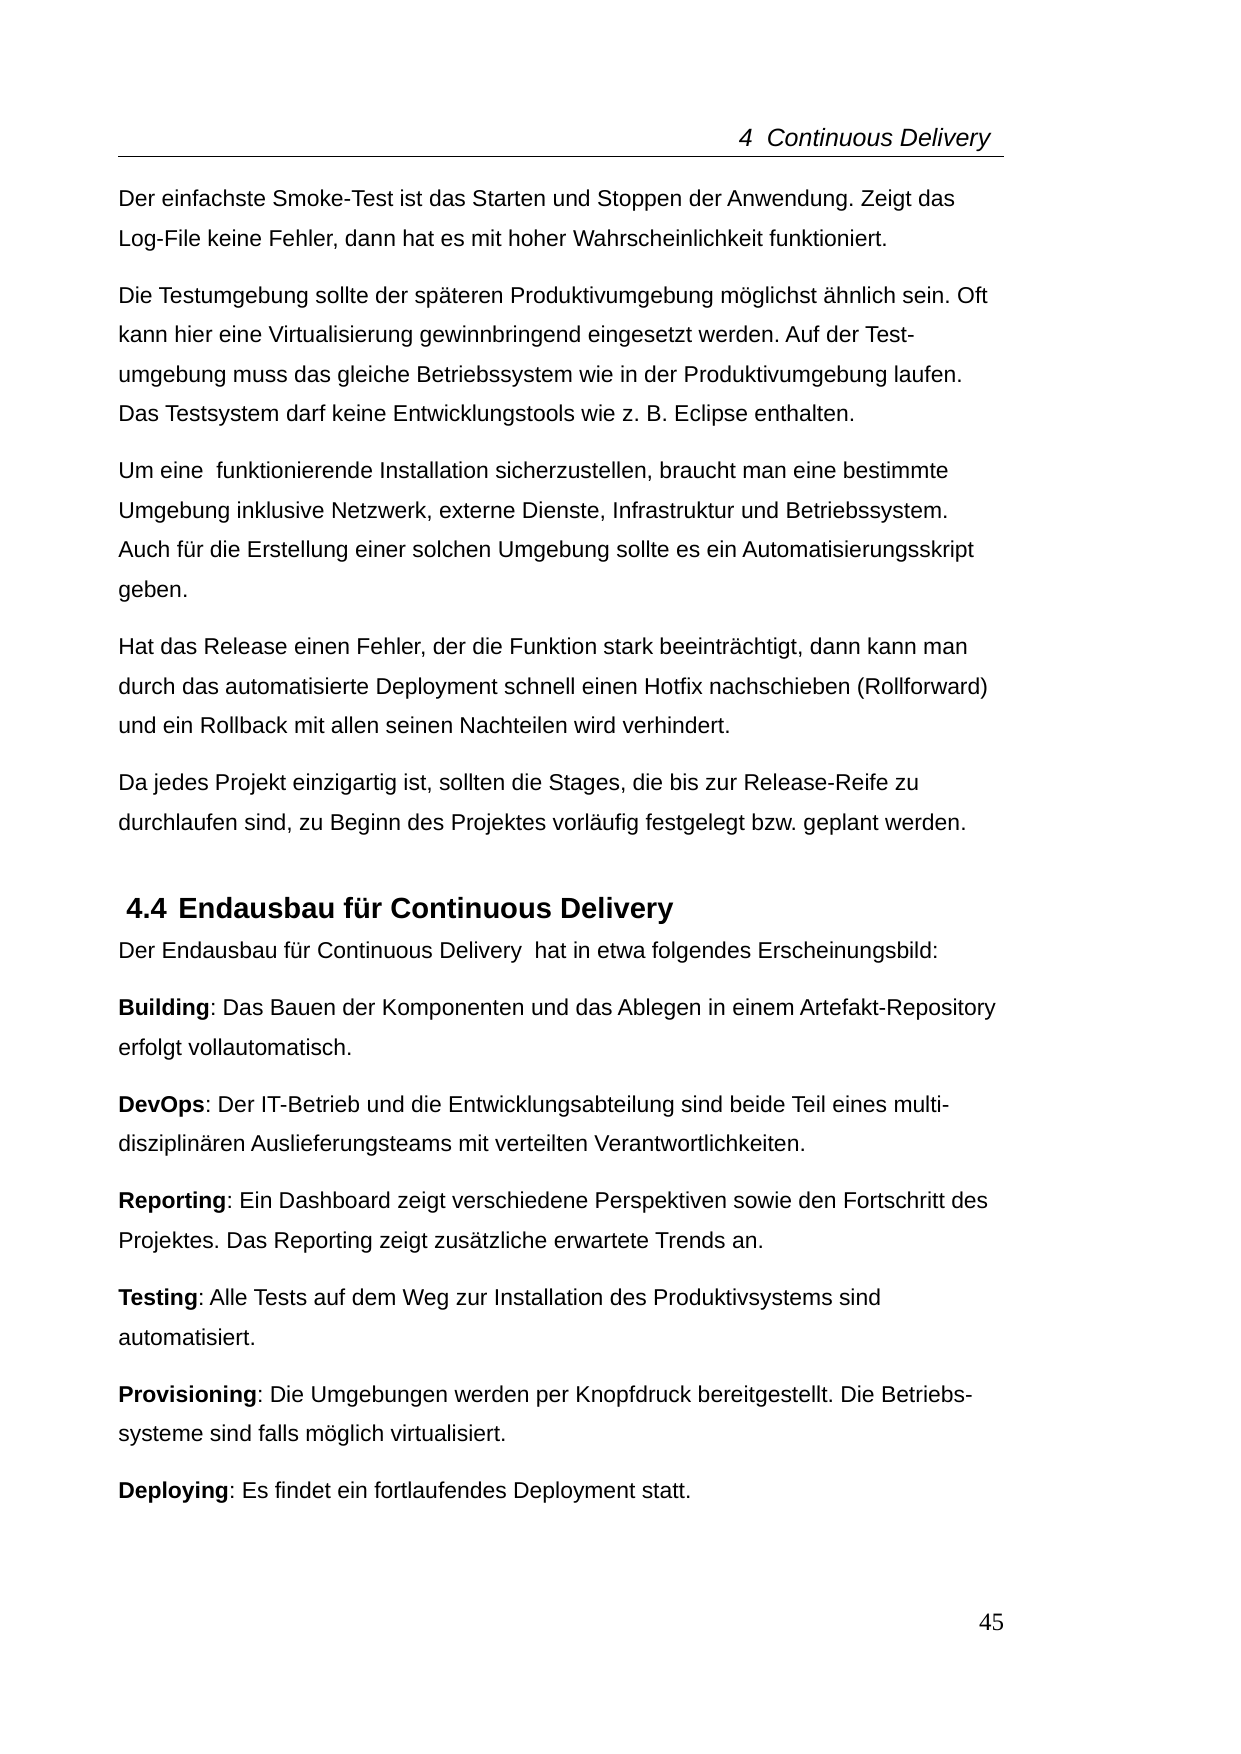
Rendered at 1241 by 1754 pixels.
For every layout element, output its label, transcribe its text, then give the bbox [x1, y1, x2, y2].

text Der einfachste Smoke-Test ist das Starten und Stoppen der Anwendung. Zeigt das Log-File keine Fehler, dann hat es mit hoher Wahrscheinlichkeit funktioniert. [118, 185, 1004, 251]
text Provisioning: Die Umgebungen werden per Knopfdruck bereitgestellt. Die Betriebs-systeme sind falls möglich virtualisiert. [118, 1381, 1004, 1447]
text Der Endausbau für Continuous Delivery hat in etwa folgendes Erscheinungsbild: [118, 937, 1004, 963]
text Deploying: Es findet ein fortlaufendes Deployment statt. [118, 1477, 1004, 1504]
text DevOps: Der IT-Betrieb und die Entwicklungsabteilung sind beide Teil eines multi-disziplinären Auslieferungsteams mit verteilten Verantwortlichkeiten. [118, 1091, 1004, 1157]
text Die Testumgebung sollte der späteren Produktivumgebung möglichst ähnlich sein. Oft kann hier eine Virtualisierung gewinnbringend eingesetzt werden. Auf der Test-umgebung muss das gleiche Betriebssystem wie in der Produktivumgebung laufen. Das Testsystem darf keine Entwicklungstools wie z. B. Eclipse enthalten. [118, 282, 1004, 427]
text Reporting: Ein Dashboard zeigt verschiedene Perspektiven sowie den Fortschritt des Projektes. Das Reporting zeigt zusätzliche erwartete Trends an. [118, 1187, 1004, 1253]
text Da jedes Projekt einzigartig ist, sollten die Stages, die bis zur Release-Reife zu durchlaufen sind, zu Beginn des Projektes vorläufig festgelegt bzw. geplant werden. [118, 769, 1004, 835]
text Um eine funktionierende Installation sicherzustellen, braucht man eine bestimmte Umgebung inklusive Netzwerk, externe Dienste, Infrastruktur und Betriebssystem. Auch für die Erstellung einer solchen Umgebung sollte es ein Automatisierungsskript geben. [118, 457, 1004, 602]
subtitle Endausbau für Continuous Delivery [118, 891, 1004, 924]
text Hat das Release einen Fehler, der die Funktion stark beeinträchtigt, dann kann man durch das automatisierte Deployment schnell einen Hotfix nachschieben (Rollforward) und ein Rollback mit allen seinen Nachteilen wird verhindert. [118, 633, 1004, 738]
text Testing: Alle Tests auf dem Weg zur Installation des Produktivsystems sind automatisiert. [118, 1284, 1004, 1350]
text Building: Das Bauen der Komponenten und das Ablegen in einem Artefakt-Repository erfolgt vollautomatisch. [118, 994, 1004, 1060]
